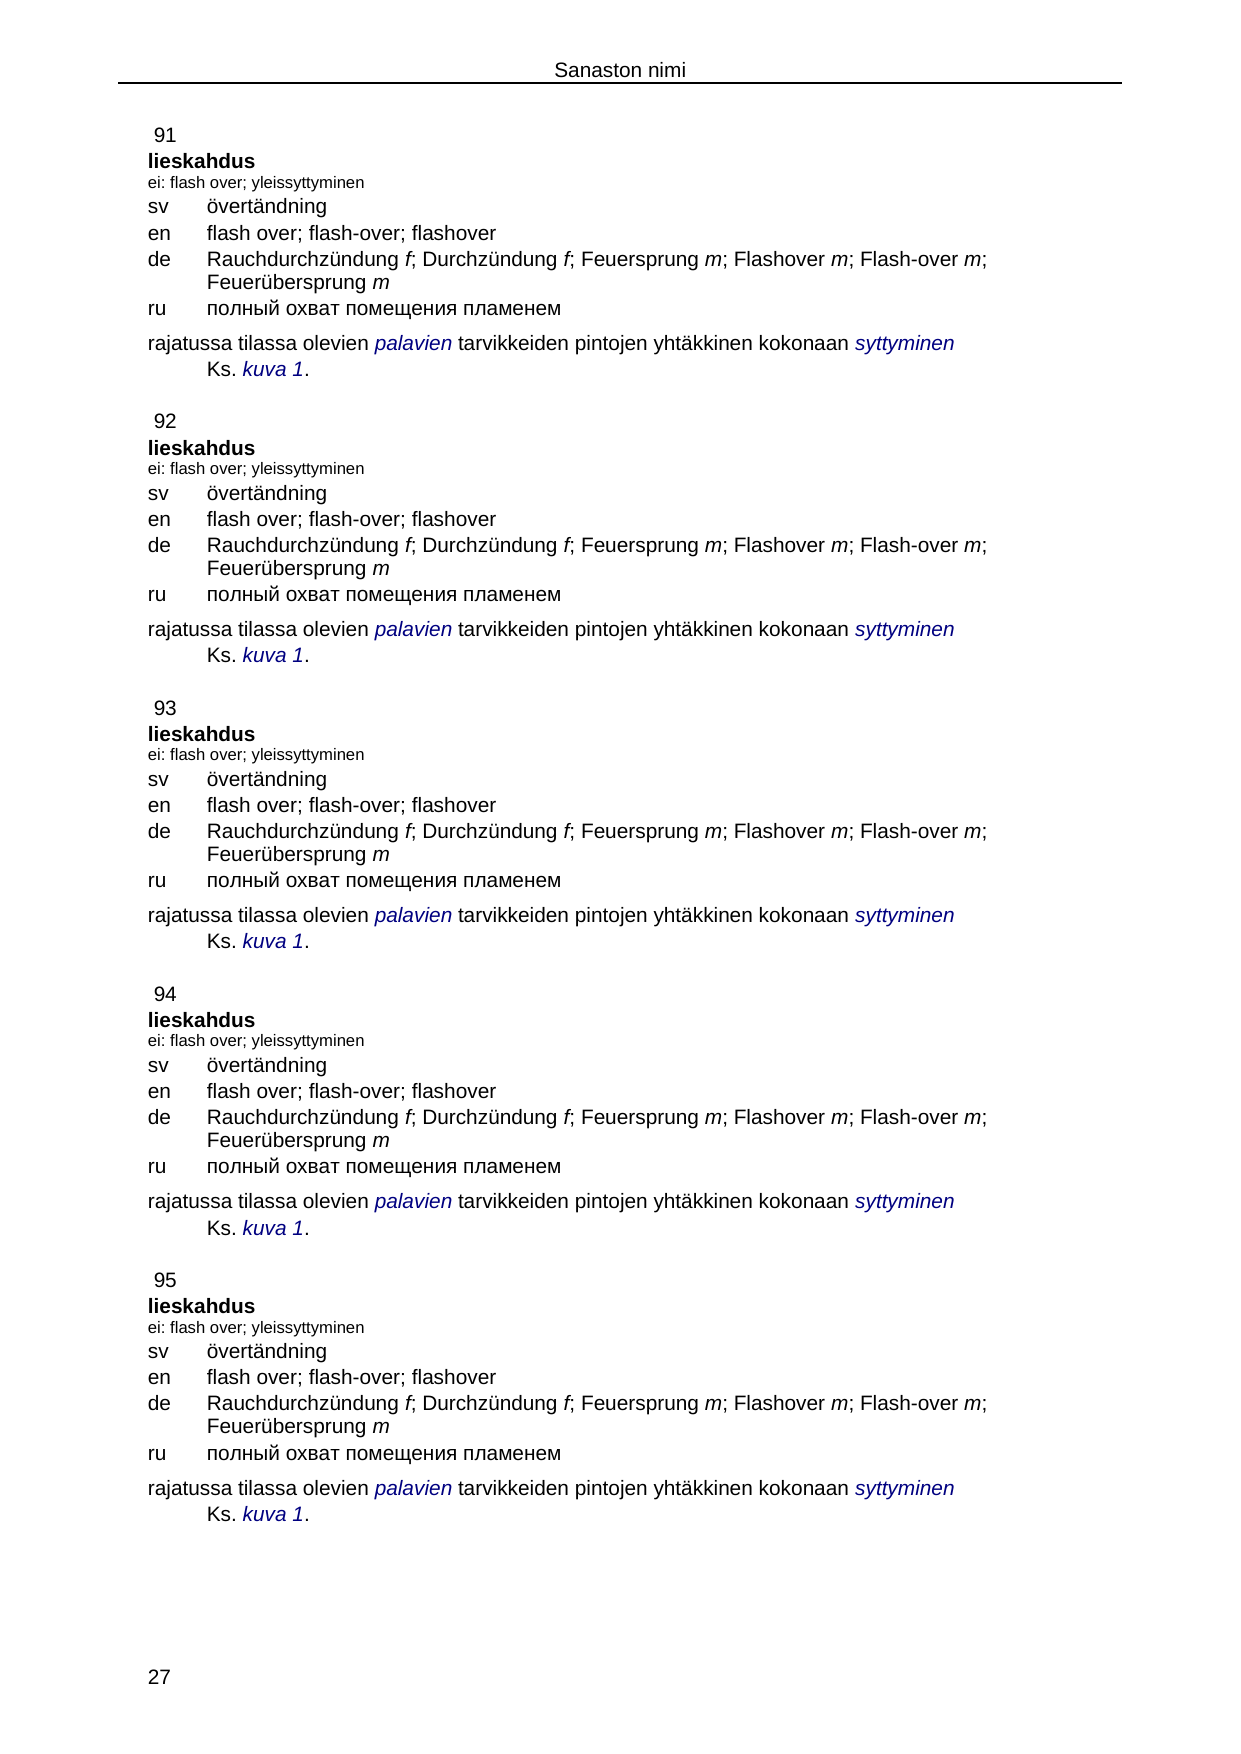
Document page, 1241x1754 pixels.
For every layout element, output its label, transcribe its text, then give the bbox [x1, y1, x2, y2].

table_header 92 lieskahdus ei: flash over; yleissyttyminen sv övertändning en flash over; flash-over; flashover de Rauchdurchzündung f; Durchzündung f; Feuersprung m; Flashover m; Flash-over m; Feuerübersprung m ru полный охват помещения пламенем rajatussa tilassa olevien palavien tarvikkeiden pintojen yhtäkkinen kokonaan syttyminen Ks. kuva 1. [118, 404, 1122, 667]
table_header 95 lieskahdus ei: flash over; yleissyttyminen sv övertändning en flash over; flash-over; flashover de Rauchdurchzündung f; Durchzündung f; Feuersprung m; Flashover m; Flash-over m; Feuerübersprung m ru полный охват помещения пламенем rajatussa tilassa olevien palavien tarvikkeiden pintojen yhtäkkinen kokonaan syttyminen Ks. kuva 1. [118, 1263, 1122, 1526]
table_header 93 lieskahdus ei: flash over; yleissyttyminen sv övertändning en flash over; flash-over; flashover de Rauchdurchzündung f; Durchzündung f; Feuersprung m; Flashover m; Flash-over m; Feuerübersprung m ru полный охват помещения пламенем rajatussa tilassa olevien palavien tarvikkeiden pintojen yhtäkkinen kokonaan syttyminen Ks. kuva 1. [118, 690, 1122, 953]
table_header 94 lieskahdus ei: flash over; yleissyttyminen sv övertändning en flash over; flash-over; flashover de Rauchdurchzündung f; Durchzündung f; Feuersprung m; Flashover m; Flash-over m; Feuerübersprung m ru полный охват помещения пламенем rajatussa tilassa olevien palavien tarvikkeiden pintojen yhtäkkinen kokonaan syttyminen Ks. kuva 1. [118, 976, 1122, 1239]
table_header 91 lieskahdus ei: flash over; yleissyttyminen sv övertändning en flash over; flash-over; flashover de Rauchdurchzündung f; Durchzündung f; Feuersprung m; Flashover m; Flash-over m; Feuerübersprung m ru полный охват помещения пламенем rajatussa tilassa olevien palavien tarvikkeiden pintojen yhtäkkinen kokonaan syttyminen Ks. kuva 1. [118, 118, 1122, 381]
